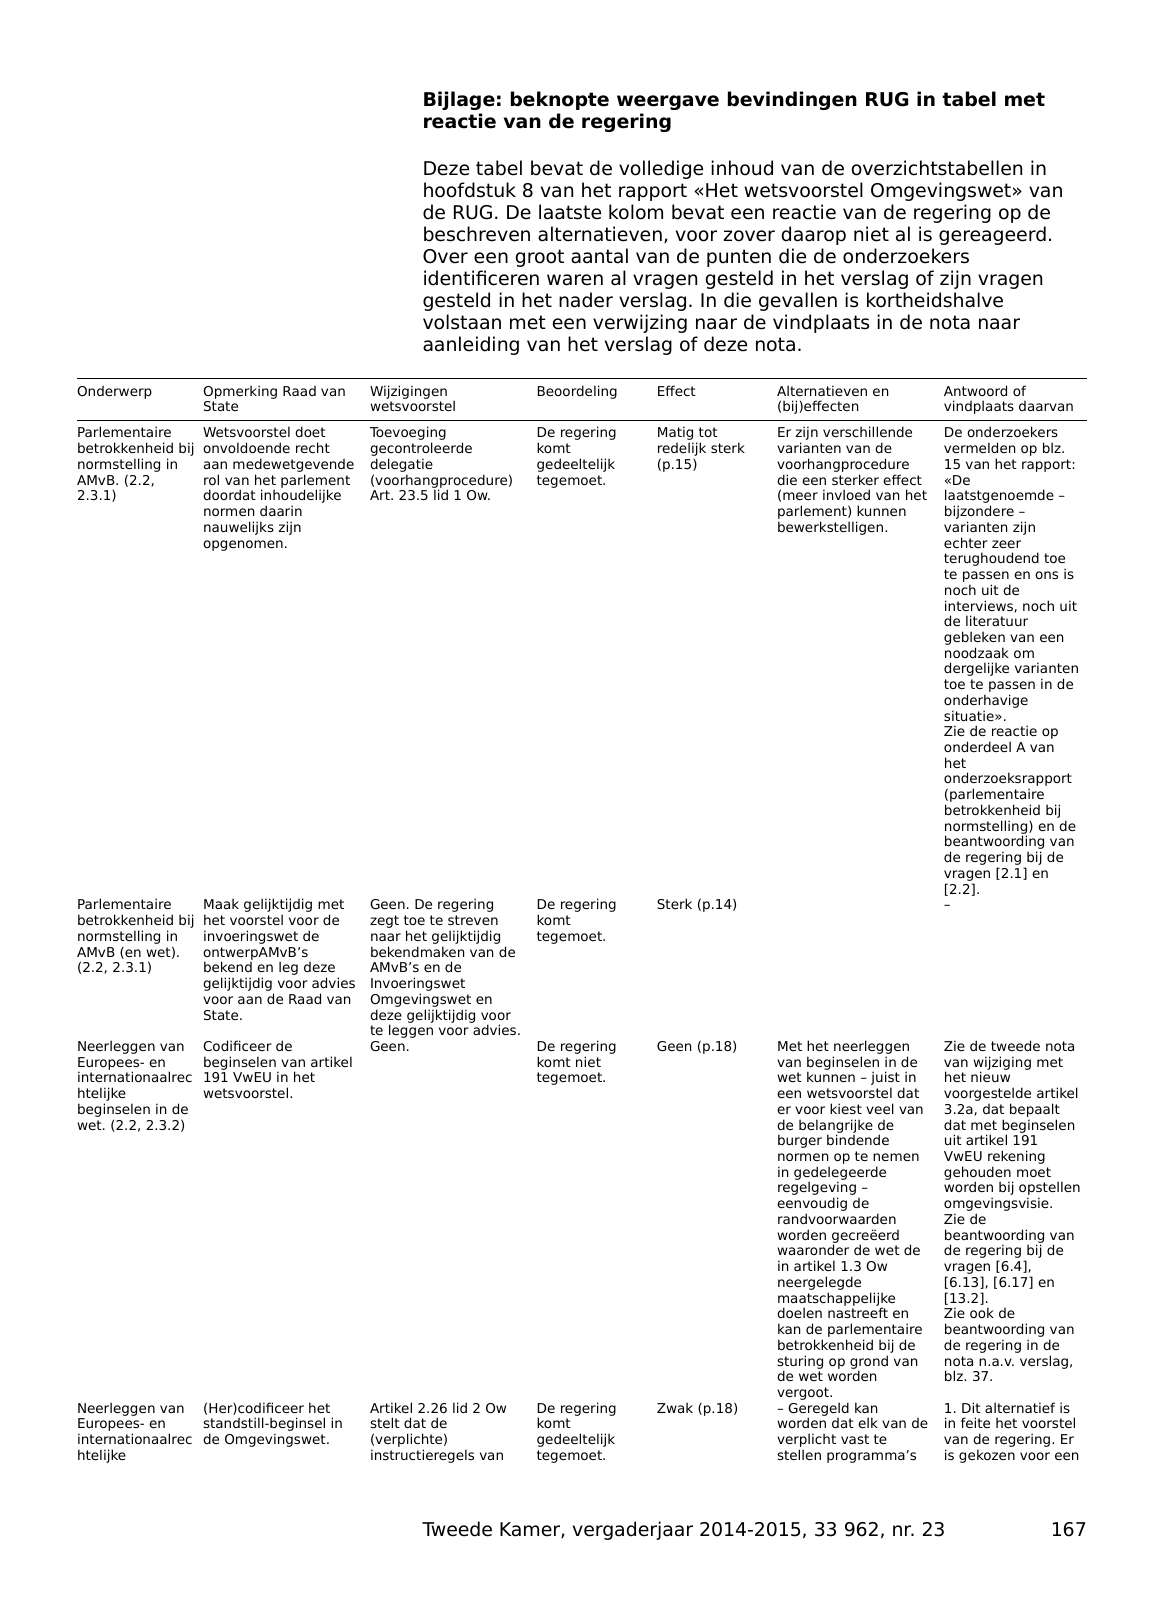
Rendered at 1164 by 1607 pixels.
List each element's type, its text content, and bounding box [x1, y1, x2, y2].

table_cell De regering komt tegemoet. [531, 897, 651, 1039]
table_header Alternatieven en (bij)effecten [771, 379, 938, 419]
table_cell De regering komt niet tegemoet. [531, 1039, 651, 1401]
table_cell Neerleggen van Europees- en internationaalrechtelijke beginselen in de wet. (2.2, 2.3.2) [77, 1039, 197, 1401]
table_cell Matig tot redelijk sterk (p.15) [651, 421, 771, 897]
subtitle Bijlage: beknopte weergave bevindingen RUG in tabel met reactie van de regering [77, 89, 1087, 133]
table_cell Geen. [364, 1039, 531, 1401]
table_header Beoordeling [531, 379, 651, 419]
table_cell Wetsvoorstel doet onvoldoende recht aan medewetgevende rol van het parlement doordat inhoudelijke normen daarin nauwelijks zijn opgenomen. [197, 421, 364, 897]
table_header Antwoord of vindplaats daarvan [938, 379, 1087, 419]
table_header Onderwerp [77, 379, 197, 419]
table_cell Parlementaire betrokkenheid bij normstelling in AMvB (en wet). (2.2, 2.3.1) [77, 897, 197, 1039]
table_cell Geen. De regering zegt toe te streven naar het gelijktijdig bekendmaken van de AMvB’s en de Invoeringswet Omgevingswet en deze gelijktijdig voor te leggen voor advies. [364, 897, 531, 1039]
table_cell Toevoeging gecontroleerde delegatie (voorhangprocedure) Art. 23.5 lid 1 Ow. [364, 421, 531, 897]
text Deze tabel bevat de volledige inhoud van de overzichtstabellen in hoofdstuk 8 van het rapport «Het wetsvoorstel Omgevingswet» van de RUG. De laatste kolom bevat een reactie van de regering op de beschreven alternatieven, voor zover daarop niet al is gereageerd. Over een groot aantal van de punten die de onderzoekers identificeren waren al vragen gesteld in het verslag of zijn vragen gesteld in het nader verslag. In die gevallen is kortheidshalve volstaan met een verwijzing naar de vindplaats in de nota naar aanleiding van het verslag of deze nota. [422, 158, 1087, 356]
table_cell – Geregeld kan worden dat elk van de verplicht vast te stellen programma’s [771, 1401, 938, 1463]
table_cell De regering komt gedeeltelijk tegemoet. [531, 1401, 651, 1463]
table_cell (Her)codificeer het standstill-beginsel in de Omgevingswet. [197, 1401, 364, 1463]
table_header Wijzigingen wetsvoorstel [364, 379, 531, 419]
table_cell Maak gelijktijdig met het voorstel voor de invoeringswet de ontwerpAMvB’s bekend en leg deze gelijktijdig voor advies voor aan de Raad van State. [197, 897, 364, 1039]
table_header Effect [651, 379, 771, 419]
table_cell De regering komt gedeeltelijk tegemoet. [531, 421, 651, 897]
table_cell Er zijn verschillende varianten van de voorhangprocedure die een sterker effect (meer invloed van het parlement) kunnen bewerkstelligen. [771, 421, 938, 897]
table_cell – [938, 897, 1087, 1039]
table_cell Zwak (p.18) [651, 1401, 771, 1463]
table_cell Geen (p.18) [651, 1039, 771, 1401]
table_cell [771, 897, 938, 1039]
table_cell De onderzoekers vermelden op blz. 15 van het rapport: «De laatstgenoemde – bijzondere – varianten zijn echter zeer terughoudend toe te passen en ons is noch uit de interviews, noch uit de literatuur gebleken van een noodzaak om dergelijke varianten toe te passen in de onderhavige situatie». Zie de reactie op onderdeel A van het onderzoeksrapport (parlementaire betrokkenheid bij normstelling) en de beantwoording van de regering bij de vragen [2.1] en [2.2]. [938, 421, 1087, 897]
table_cell 1. Dit alternatief is in feite het voorstel van de regering. Er is gekozen voor een [938, 1401, 1087, 1463]
table_cell Met het neerleggen van beginselen in de wet kunnen – juist in een wetsvoorstel dat er voor kiest veel van de belangrijke de burger bindende normen op te nemen in gedelegeerde regelgeving – eenvoudig de randvoorwaarden worden gecreëerd waaronder de wet de in artikel 1.3 Ow neergelegde maatschappelijke doelen nastreeft en kan de parlementaire betrokkenheid bij de sturing op grond van de wet worden vergoot. [771, 1039, 938, 1401]
table_cell Artikel 2.26 lid 2 Ow stelt dat de (verplichte) instructieregels van [364, 1401, 531, 1463]
table_cell Sterk (p.14) [651, 897, 771, 1039]
table_cell Neerleggen van Europees- en internationaalrechtelijke [77, 1401, 197, 1463]
table_cell Zie de tweede nota van wijziging met het nieuw voorgestelde artikel 3.2a, dat bepaalt dat met beginselen uit artikel 191 VwEU rekening gehouden moet worden bij opstellen omgevingsvisie. Zie de beantwoording van de regering bij de vragen [6.4], [6.13], [6.17] en [13.2]. Zie ook de beantwoording van de regering in de nota n.a.v. verslag, blz. 37. [938, 1039, 1087, 1401]
table_header Opmerking Raad van State [197, 379, 364, 419]
table_cell Codificeer de beginselen van artikel 191 VwEU in het wetsvoorstel. [197, 1039, 364, 1401]
table_cell Parlementaire betrokkenheid bij normstelling in AMvB. (2.2, 2.3.1) [77, 421, 197, 897]
